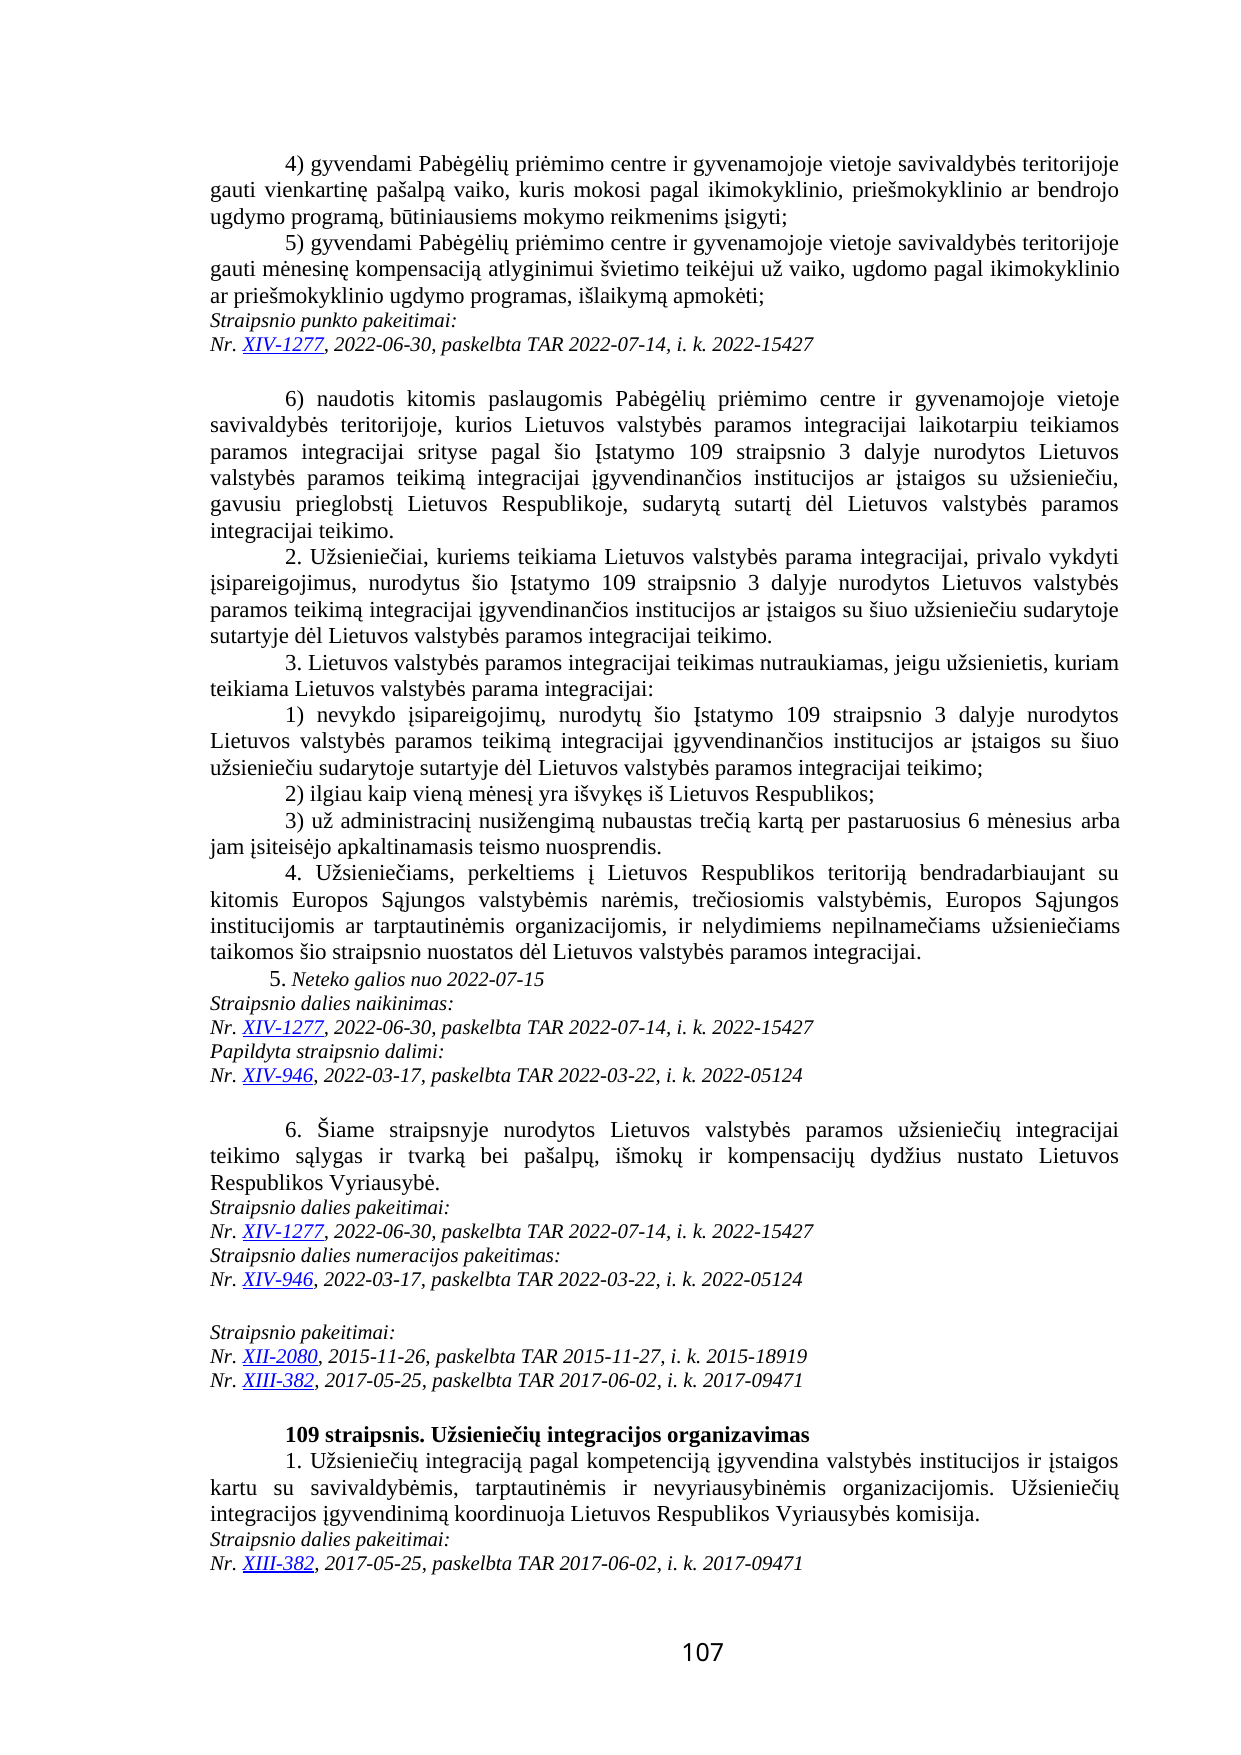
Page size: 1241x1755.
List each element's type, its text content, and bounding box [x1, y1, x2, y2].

text 109 straipsnis. Užsieniečių integracijos organizavimas [210, 1421, 1120, 1447]
text 4. Užsieniečiams, perkeltiems į Lietuvos Respublikos teritoriją bendradarbiaujant su kitomis Europos Sąjungos valstybėmis narėmis, trečiosiomis valstybėmis, Europos Sąjungos institucijomis ar tarptautinėmis organizacijomis, ir nelydimiems nepilnamečiams užsieniečiams taikomos šio straipsnio nuostatos dėl Lietuvos valstybės paramos integracijai. [210, 859, 1120, 965]
text 3) už administracinį nusižengimą nubaustas trečią kartą per pastaruosius 6 mėnesius arba jam įsiteisėjo apkaltinamasis teismo nuosprendis. [210, 807, 1120, 859]
text 6) naudotis kitomis paslaugomis Pabėgėlių priėmimo centre ir gyvenamojoje vietoje savivaldybės teritorijoje, kurios Lietuvos valstybės paramos integracijai laikotarpiu teikiamos paramos integracijai srityse pagal šio Įstatymo 109 straipsnio 3 dalyje nurodytos Lietuvos valstybės paramos teikimą integracijai įgyvendinančios institucijos ar įstaigos su užsieniečiu, gavusiu prieglobstį Lietuvos Respublikoje, sudarytą sutartį dėl Lietuvos valstybės paramos integracijai teikimo. [210, 385, 1120, 543]
text Nr. XIII-382, 2017-05-25, paskelbta TAR 2017-06-02, i. k. 2017-09471 [210, 1551, 1120, 1575]
text Papildyta straipsnio dalimi: [210, 1039, 1120, 1063]
text Nr. XIV-1277, 2022-06-30, paskelbta TAR 2022-07-14, i. k. 2022-15427 [210, 1015, 1120, 1039]
text Straipsnio dalies pakeitimai: [210, 1527, 1120, 1551]
text 1. Užsieniečių integraciją pagal kompetenciją įgyvendina valstybės institucijos ir įstaigos kartu su savivaldybėmis, tarptautinėmis ir nevyriausybinėmis organizacijomis. Užsieniečių integracijos įgyvendinimą koordinuoja Lietuvos Respublikos Vyriausybės komisija. [210, 1447, 1120, 1527]
text Nr. XIV-1277, 2022-06-30, paskelbta TAR 2022-07-14, i. k. 2022-15427 [210, 1219, 1120, 1243]
text Nr. XIV-1277, 2022-06-30, paskelbta TAR 2022-07-14, i. k. 2022-15427 [210, 332, 1120, 356]
text Straipsnio dalies pakeitimai: [210, 1195, 1120, 1219]
text 6. Šiame straipsnyje nurodytos Lietuvos valstybės paramos užsieniečių integracijai teikimo sąlygas ir tvarką bei pašalpų, išmokų ir kompensacijų dydžius nustato Lietuvos Respublikos Vyriausybė. [210, 1116, 1120, 1195]
text 5) gyvendami Pabėgėlių priėmimo centre ir gyvenamojoje vietoje savivaldybės teritorijoje gauti mėnesinę kompensaciją atlyginimui švietimo teikėjui už vaiko, ugdomo pagal ikimokyklinio ar priešmokyklinio ugdymo programas, išlaikymą apmokėti; [210, 229, 1120, 308]
text Nr. XII-2080, 2015-11-26, paskelbta TAR 2015-11-27, i. k. 2015-18919 [210, 1344, 1120, 1368]
text 3. Lietuvos valstybės paramos integracijai teikimas nutraukiamas, jeigu užsienietis, kuriam teikiama Lietuvos valstybės parama integracijai: [210, 648, 1120, 701]
text 2) ilgiau kaip vieną mėnesį yra išvykęs iš Lietuvos Respublikos; [210, 780, 1120, 807]
text Straipsnio punkto pakeitimai: [210, 308, 1120, 332]
text Straipsnio pakeitimai: [210, 1320, 1120, 1344]
text Nr. XIV-946, 2022-03-17, paskelbta TAR 2022-03-22, i. k. 2022-05124 [210, 1063, 1120, 1087]
text Nr. XIV-946, 2022-03-17, paskelbta TAR 2022-03-22, i. k. 2022-05124 [210, 1267, 1120, 1291]
text Nr. XIII-382, 2017-05-25, paskelbta TAR 2017-06-02, i. k. 2017-09471 [210, 1368, 1120, 1392]
text Straipsnio dalies naikinimas: [210, 991, 1120, 1015]
text 4) gyvendami Pabėgėlių priėmimo centre ir gyvenamojoje vietoje savivaldybės teritorijoje gauti vienkartinę pašalpą vaiko, kuris mokosi pagal ikimokyklinio, priešmokyklinio ar bendrojo ugdymo programą, būtiniausiems mokymo reikmenims įsigyti; [210, 150, 1120, 229]
text 1) nevykdo įsipareigojimų, nurodytų šio Įstatymo 109 straipsnio 3 dalyje nurodytos Lietuvos valstybės paramos teikimą integracijai įgyvendinančios institucijos ar įstaigos su šiuo užsieniečiu sudarytoje sutartyje dėl Lietuvos valstybės paramos integracijai teikimo; [210, 701, 1120, 780]
text 2. Užsieniečiai, kuriems teikiama Lietuvos valstybės parama integracijai, privalo vykdyti įsipareigojimus, nurodytus šio Įstatymo 109 straipsnio 3 dalyje nurodytos Lietuvos valstybės paramos teikimą integracijai įgyvendinančios institucijos ar įstaigos su šiuo užsieniečiu sudarytoje sutartyje dėl Lietuvos valstybės paramos integracijai teikimo. [210, 543, 1120, 648]
text 5. Neteko galios nuo 2022-07-15 [210, 965, 1120, 991]
text Straipsnio dalies numeracijos pakeitimas: [210, 1243, 1120, 1267]
